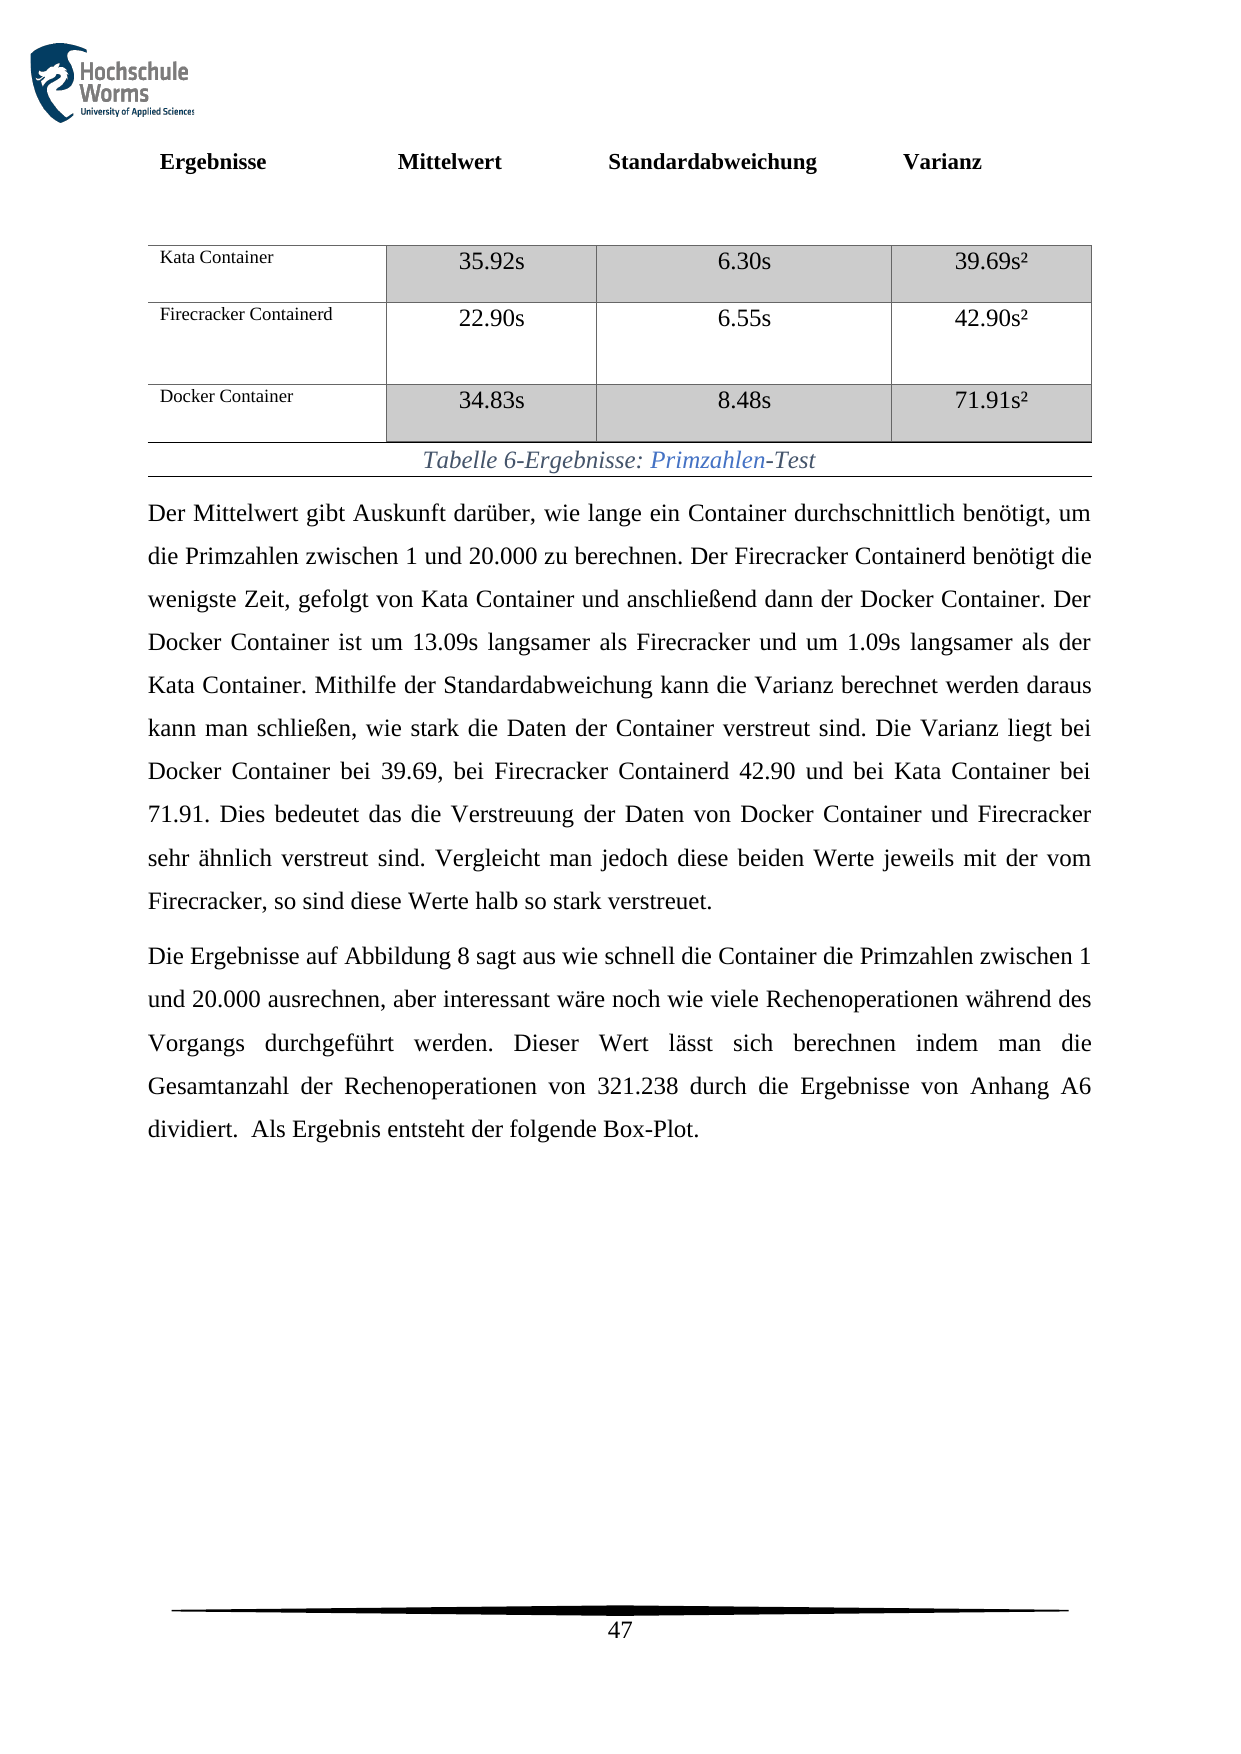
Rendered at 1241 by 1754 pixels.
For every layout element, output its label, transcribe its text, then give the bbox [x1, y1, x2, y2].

table_cell 35.92s [387, 246, 596, 302]
table_header Standardabweichung [597, 148, 892, 245]
table_header Mittelwert [386, 148, 597, 245]
table_cell 22.90s [387, 303, 596, 384]
table_header Ergebnisse [148, 148, 386, 245]
table_cell 71.91s² [892, 385, 1091, 441]
table_header Varianz [892, 148, 1091, 245]
table_cell 39.69s² [892, 246, 1091, 302]
table_cell Firecracker Containerd [148, 303, 386, 384]
table_cell 8.48s [597, 385, 891, 441]
text Der Mittelwert gibt Auskunft darüber, wie lange ein Container durchschnittlich benötigt, um die Primzahlen zwischen 1 und 20.000 zu berechnen. Der Firecracker Containerd benötigt die wenigste Zeit, gefolgt von Kata Container und anschließend dann der Docker Container. Der Docker Container ist um 13.09s langsamer als Firecracker und um 1.09s langsamer als der Kata Container. Mithilfe der Standardabweichung kann die Varianz berechnet werden daraus kann man schließen, wie stark die Daten der Container verstreut sind. Die Varianz liegt bei Docker Container bei 39.69, bei Firecracker Containerd 42.90 und bei Kata Container bei 71.91. Dies bedeutet das die Verstreuung der Daten von Docker Container und Firecracker sehr ähnlich verstreut sind. Vergleicht man jedoch diese beiden Werte jeweils mit der vom Firecracker, so sind diese Werte halb so stark verstreuet. [148, 498, 1092, 914]
table_cell Kata Container [148, 246, 386, 302]
table_cell 42.90s² [892, 303, 1091, 384]
table_cell 6.55s [597, 303, 891, 384]
text Tabelle 6-Ergebnisse: Primzahlen-Test [148, 443, 1092, 476]
table_cell 34.83s [387, 385, 596, 441]
text Die Ergebnisse auf Abbildung 8 sagt aus wie schnell die Container die Primzahlen zwischen 1 und 20.000 ausrechnen, aber interessant wäre noch wie viele Rechenoperationen während des Vorgangs durchgeführt werden. Dieser Wert lässt sich berechnen indem man die Gesamtanzahl der Rechenoperationen von 321.238 durch die Ergebnisse von Anhang A6 dividiert. Als Ergebnis entsteht der folgende Box-Plot. [148, 941, 1092, 1143]
table_cell Docker Container [148, 385, 386, 441]
table_cell 6.30s [597, 246, 891, 302]
